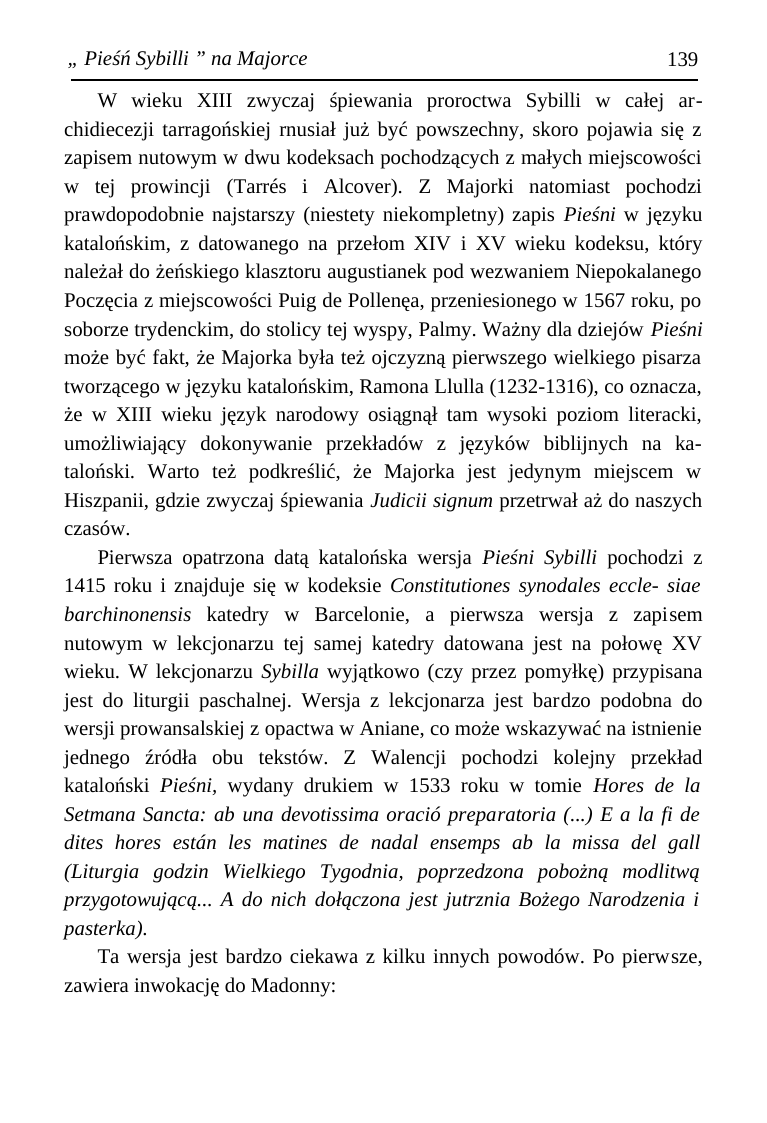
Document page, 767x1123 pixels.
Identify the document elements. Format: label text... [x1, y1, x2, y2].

text Pierwsza opatrzona datą katalońska wersja Pieśni Sybilli pochodzi z 1415 roku i znajduje się w kodeksie Constitutiones synodales eccle- siae barchinonensis katedry w Barcelonie, a pierwsza wersja z zapi­sem nutowym w lekcjonarzu tej samej katedry datowana jest na połowę XV wieku. W lekcjonarzu Sybilla wyjątkowo (czy przez pomyłkę) przypisana jest do liturgii paschalnej. Wersja z lekcjonarza jest bar­dzo podobna do wersji prowansalskiej z opactwa w Aniane, co może wskazywać na istnienie jednego źródła obu tekstów. Z Walencji pocho­dzi kolejny przekład kataloński Pieśni, wydany drukiem w 1533 roku w tomie Hores de la Setmana Sancta: ab una devotissima oració prepa­ratoria (...) E a la fi de dites hores están les matines de nadal ensemps ab la missa del gall (Liturgia godzin Wielkiego Tygodnia, poprzedzona pobożną modlitwą przygotowującą... A do nich dołączona jest jutrznia Bożego Narodzenia i pasterka). [64, 545, 702, 940]
text W wieku XIII zwyczaj śpiewania proroctwa Sybilli w całej ar­chidiecezji tarragońskiej rnusiał już być powszechny, skoro pojawia się z zapisem nutowym w dwu kodeksach pochodzących z małych miejscowości w tej prowincji (Tarrés i Alcover). Z Majorki natomiast pochodzi prawdopodobnie najstarszy (niestety niekompletny) zapis Pieśni w języku katalońskim, z datowanego na przełom XIV i XV wieku kodeksu, który należał do żeńskiego klasztoru augustianek pod wezwaniem Niepokalanego Poczęcia z miejscowości Puig de Pollenęa, przeniesionego w 1567 roku, po soborze trydenckim, do stolicy tej wyspy, Palmy. Ważny dla dziejów Pieśni może być fakt, że Majorka była też ojczyzną pierwszego wielkiego pisarza tworzącego w języku katalońskim, Ramona Llulla (1232-1316), co oznacza, że w XIII wieku język narodowy osiągnął tam wysoki poziom literacki, umożliwiający dokonywanie przekładów z języków biblijnych na ka- taloński. Warto też podkreślić, że Majorka jest jedynym miejscem w Hiszpanii, gdzie zwyczaj śpiewania Judicii signum przetrwał aż do naszych czasów. [64, 88, 702, 540]
text Ta wersja jest bardzo ciekawa z kilku innych powodów. Po pierw­sze, zawiera inwokację do Madonny: [64, 944, 702, 997]
text „ Pieśń Sybilli ” na Majorce [67, 46, 325, 70]
text 139 [663, 47, 701, 71]
